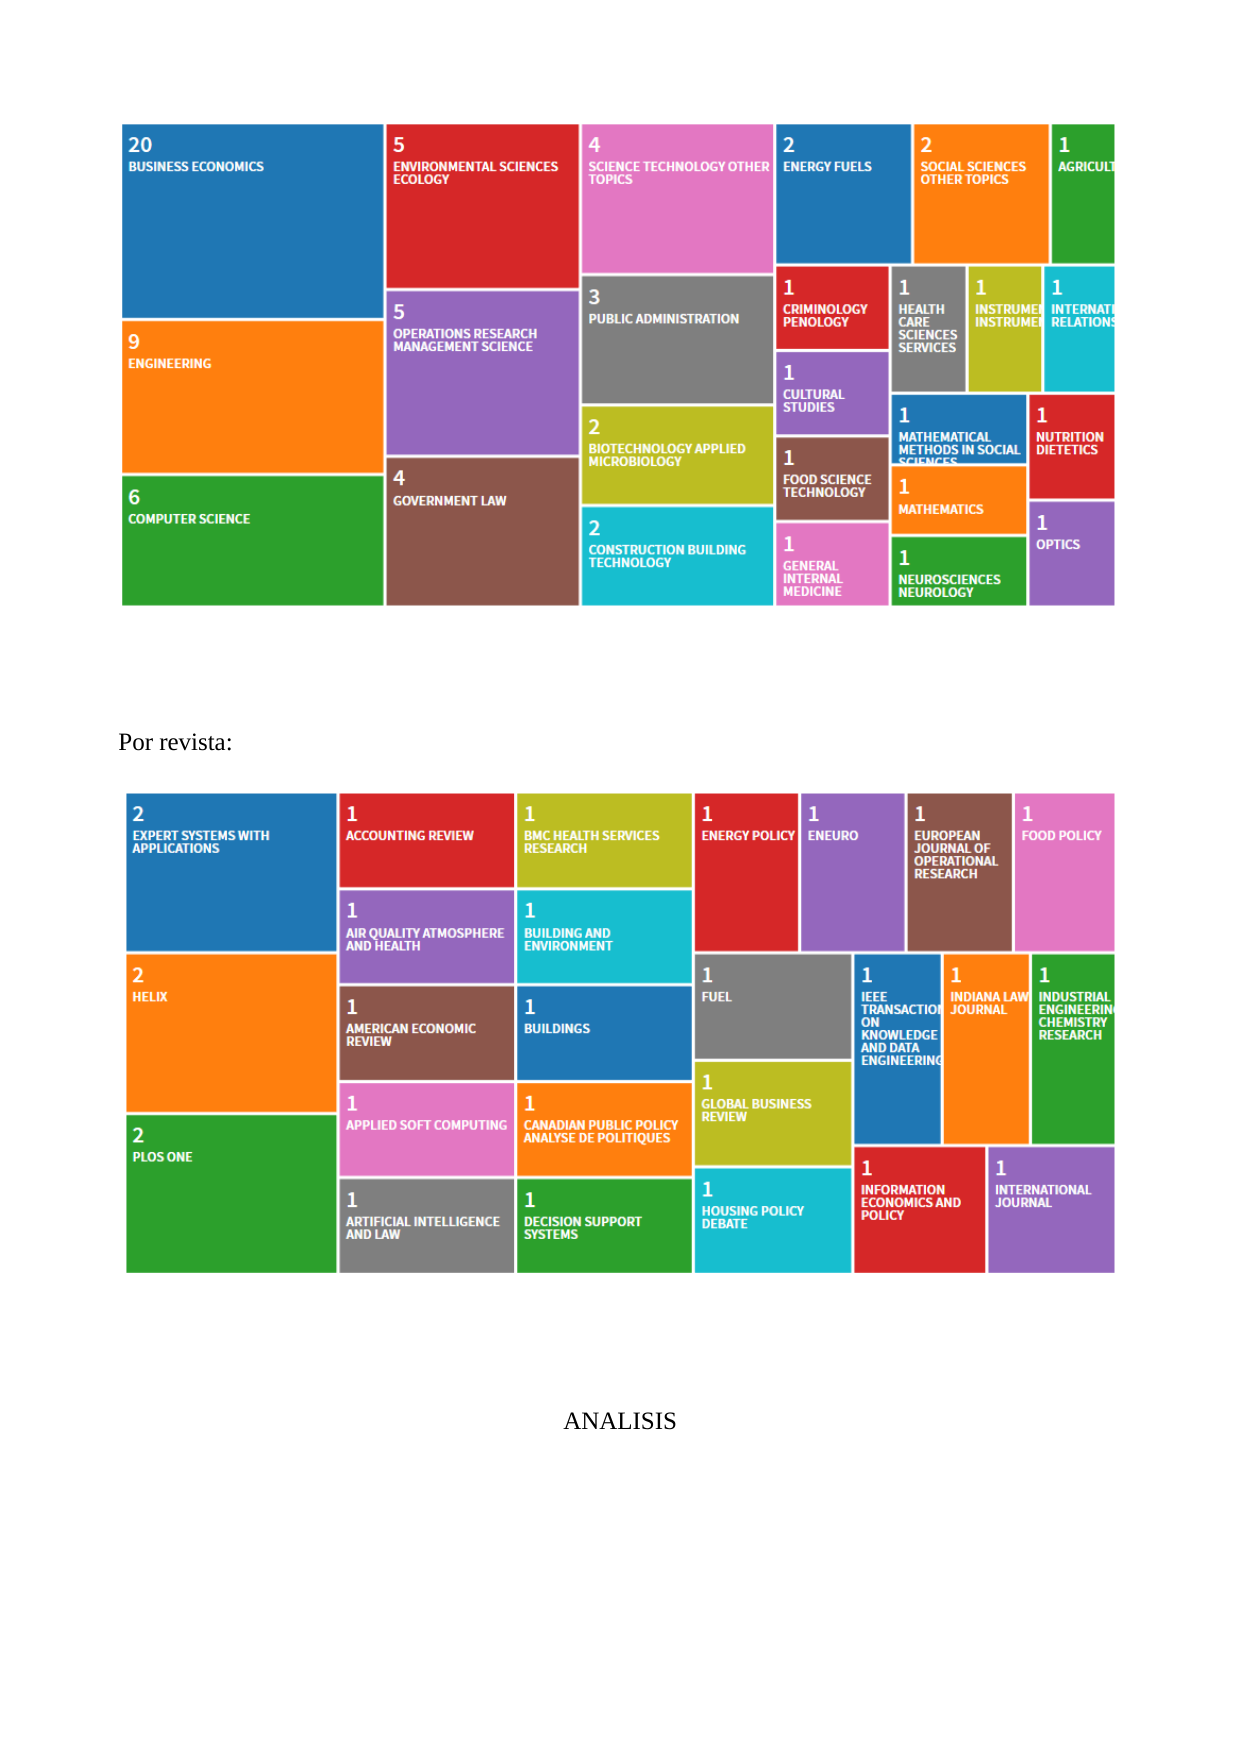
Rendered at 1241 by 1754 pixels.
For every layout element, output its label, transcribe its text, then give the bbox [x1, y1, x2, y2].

text Por revista: [118, 727, 1122, 756]
text ANALISIS [118, 1406, 1122, 1435]
